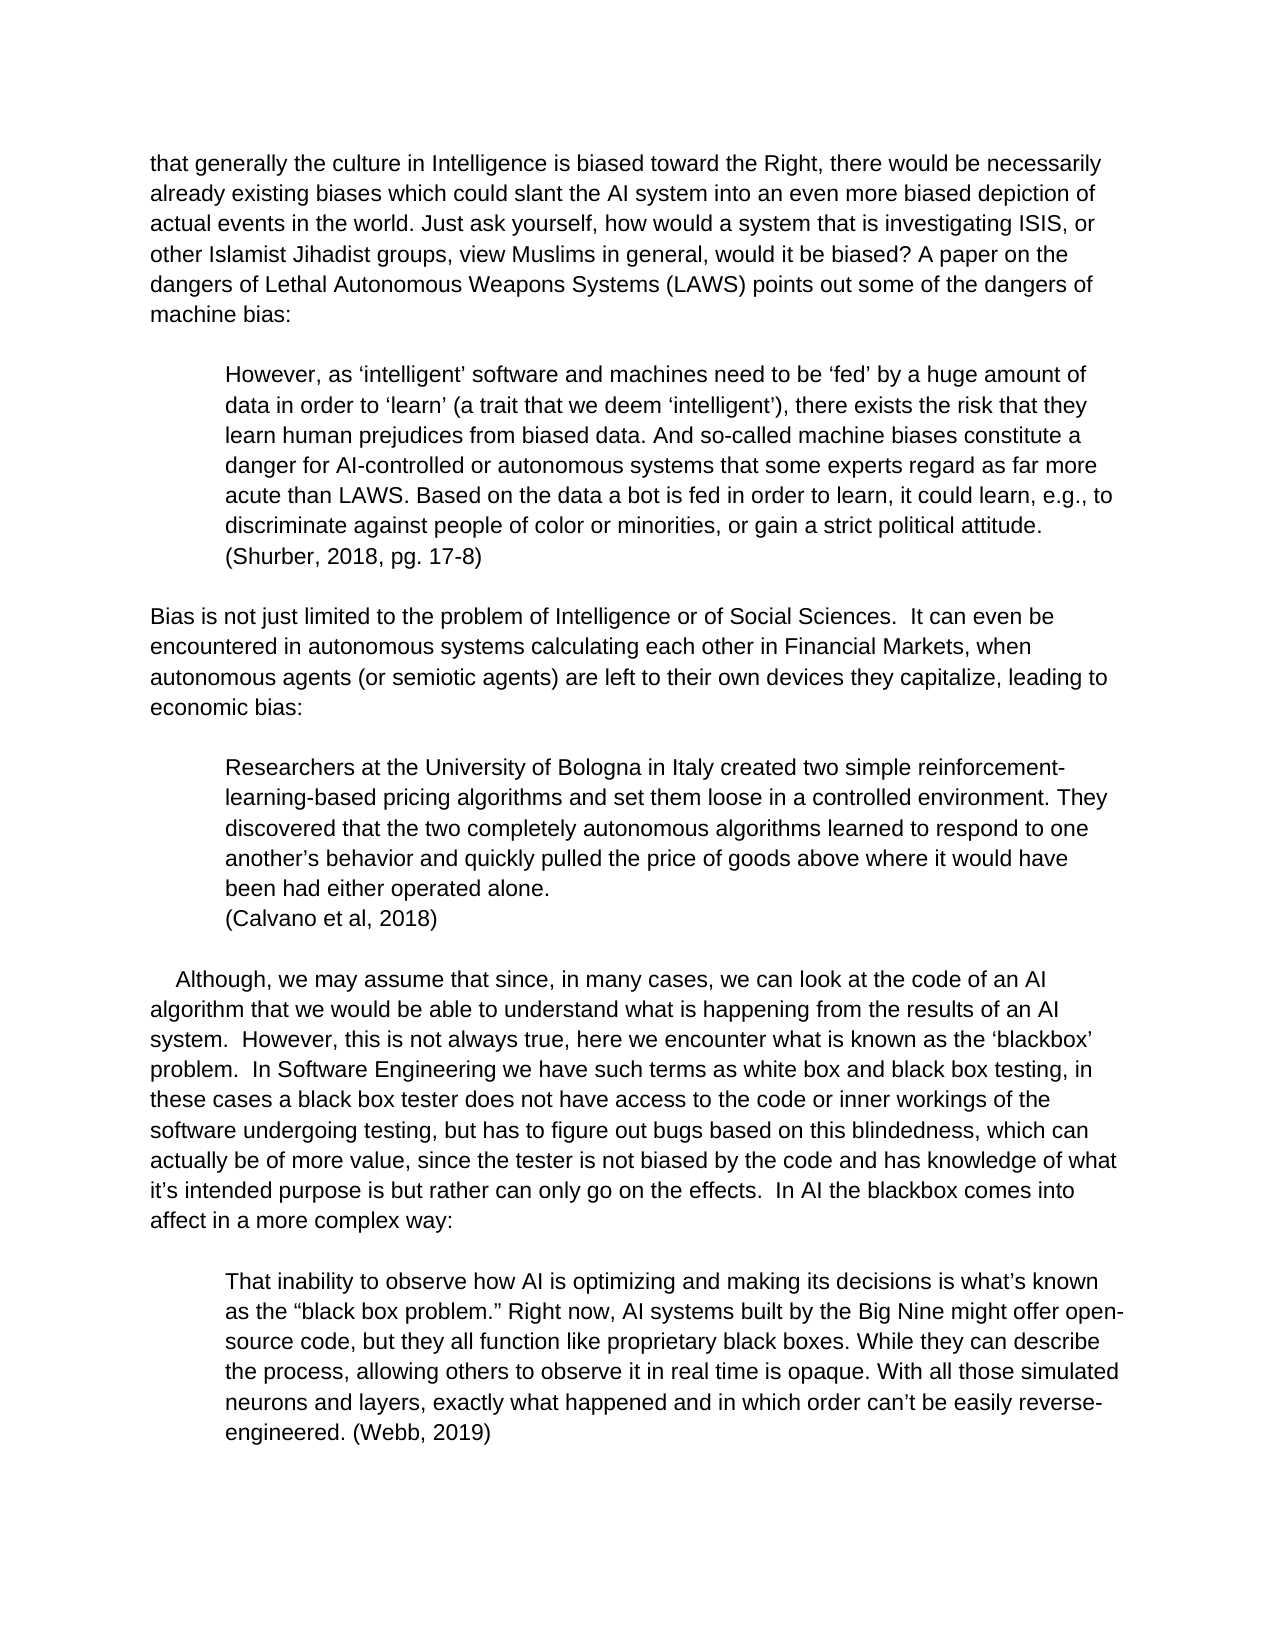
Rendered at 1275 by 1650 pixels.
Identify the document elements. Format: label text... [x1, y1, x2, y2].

text Bias is not just limited to the problem of Intelligence or of Social Sciences. It can even be encountered in autonomous systems calculating each other in Financial Markets, when autonomous agents (or semiotic agents) are left to their own devices they capitalize, leading to economic bias: [150, 603, 1125, 720]
text Researchers at the University of Bologna in Italy created two simple reinforcement-learning-based pricing algorithms and set them loose in a controlled environment. They discovered that the two completely autonomous algorithms learned to respond to one another’s behavior and quickly pulled the price of goods above where it would have been had either operated alone. (Calvano et al, 2018) [225, 754, 1125, 932]
text Although, we may assume that since, in many cases, we can look at the code of an AI algorithm that we would be able to understand what is happening from the results of an AI system. However, this is not always true, here we encounter what is known as the ‘blackbox’ problem. In Software Engineering we have such terms as white box and black box testing, in these cases a black box tester does not have access to the code or inner workings of the software undergoing testing, but has to figure out bugs based on this blindedness, which can actually be of more value, since the tester is not biased by the code and has knowledge of what it’s intended purpose is but rather can only go on the effects. In AI the blackbox comes into affect in a more complex way: [150, 935, 1125, 1234]
text that generally the culture in Intelligence is biased toward the Right, there would be necessarily already existing biases which could slant the AI system into an even more biased depiction of actual events in the world. Just ask yourself, how would a system that is investigating ISIS, or other Islamist Jihadist groups, view Muslims in general, would it be biased? A paper on the dangers of Lethal Autonomous Weapons Systems (LAWS) points out some of the dangers of machine bias: [150, 150, 1125, 327]
text That inability to observe how AI is optimizing and making its decisions is what’s known as the “black box problem.” Right now, AI systems built by the Big Nine might offer open-source code, but they all function like proprietary black boxes. While they can describe the process, allowing others to observe it in real time is opaque. With all those simulated neurons and layers, exactly what happened and in which order can’t be easily reverse-engineered. (Webb, 2019) [225, 1268, 1125, 1445]
text However, as ‘intelligent’ software and machines need to be ‘fed’ by a huge amount of data in order to ‘learn’ (a trait that we deem ‘intelligent’), there exists the risk that they learn human prejudices from biased data. And so-called machine biases constitute a danger for AI-controlled or autonomous systems that some experts regard as far more acute than LAWS. Based on the data a bot is fed in order to learn, it could learn, e.g., to discriminate against people of color or minorities, or gain a strict political attitude. (Shurber, 2018, pg. 17-8) [225, 361, 1125, 599]
